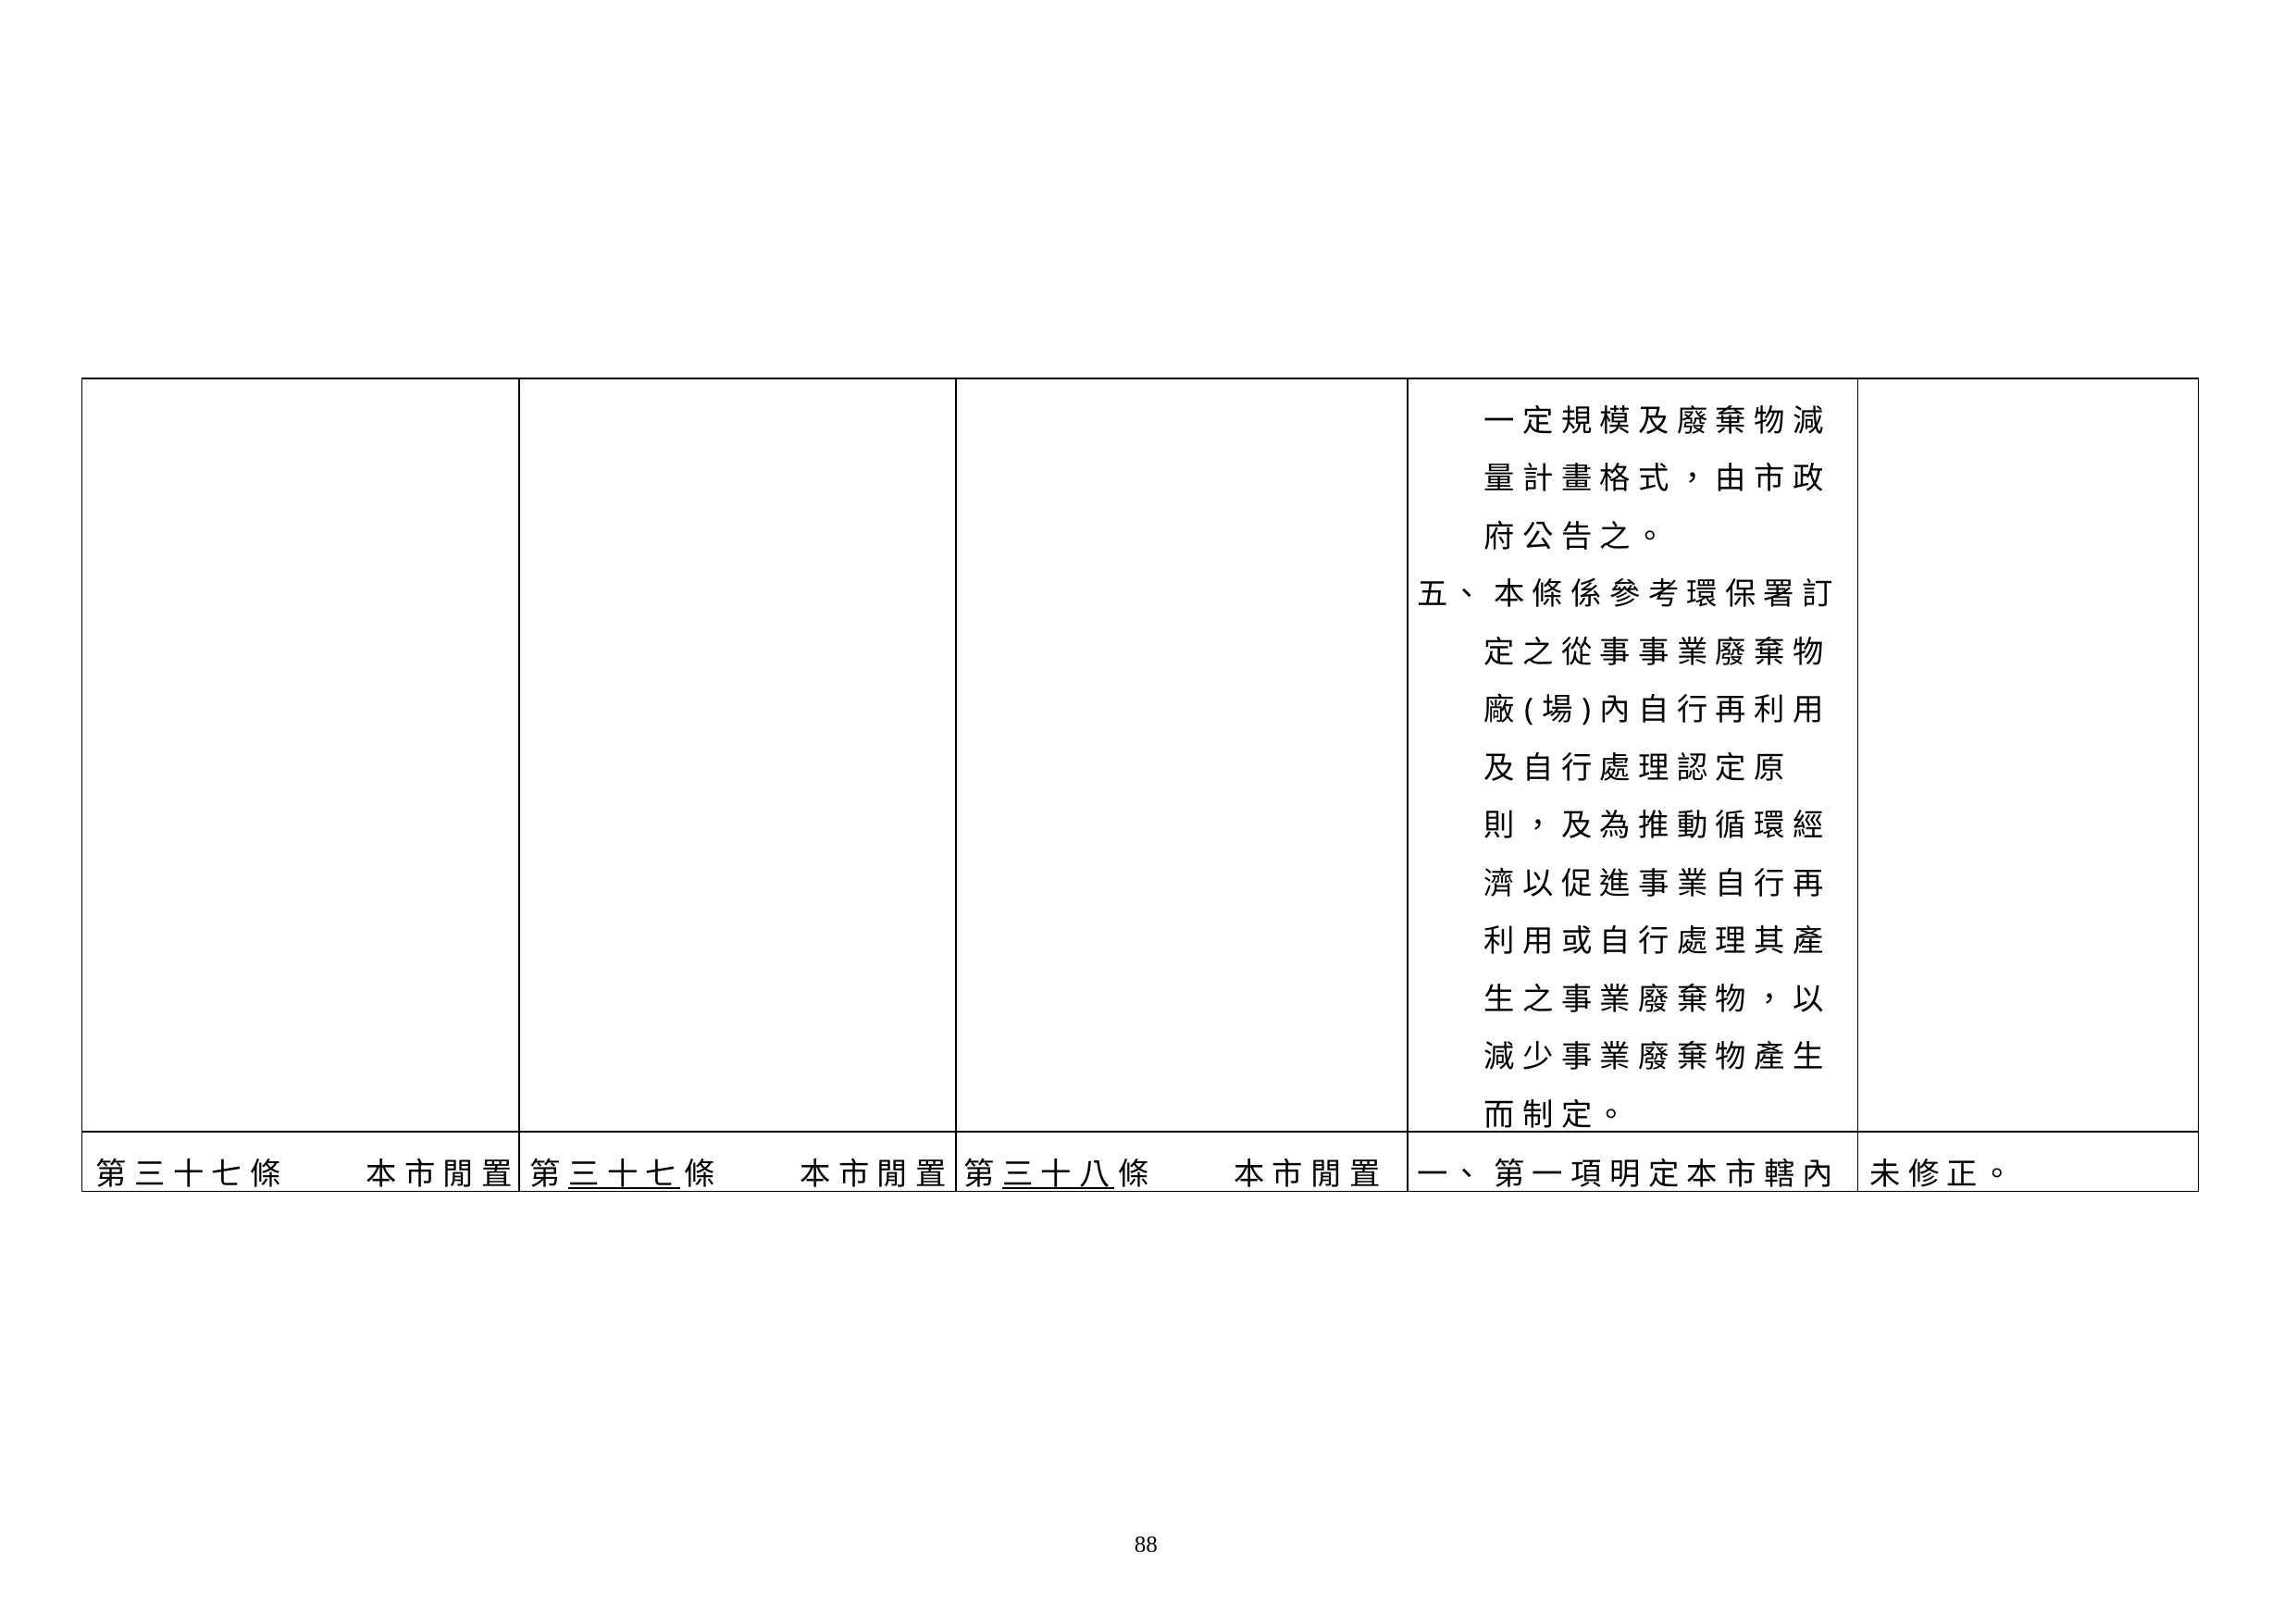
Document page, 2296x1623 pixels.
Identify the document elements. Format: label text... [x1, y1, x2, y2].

table_cell [520, 379, 955, 1131]
table_cell 一定規模及廢棄物減量計畫格式，由市政府公告之。 五、本條係參考環保署訂定之從事事業廢棄物廠(場)內自行再利用及自行處理認定原則，及為推動循環經濟以促進事業自行再利用或自行處理其產生之事業廢棄物，以減少事業廢棄物產生而制定。 [1409, 379, 1857, 1131]
table_cell 第三十七條 本市閒置 [82, 1133, 518, 1190]
table_cell [957, 379, 1407, 1131]
table_cell 第三十七條 本市閒置 [520, 1133, 955, 1190]
table_cell 未修正。 [1858, 1133, 2198, 1190]
table_cell [82, 379, 518, 1131]
table_cell 第三十八條 本市閒置 [957, 1133, 1407, 1190]
table_cell [1858, 379, 2198, 1131]
table_cell 一、第一項明定本市轄內 [1409, 1133, 1857, 1190]
